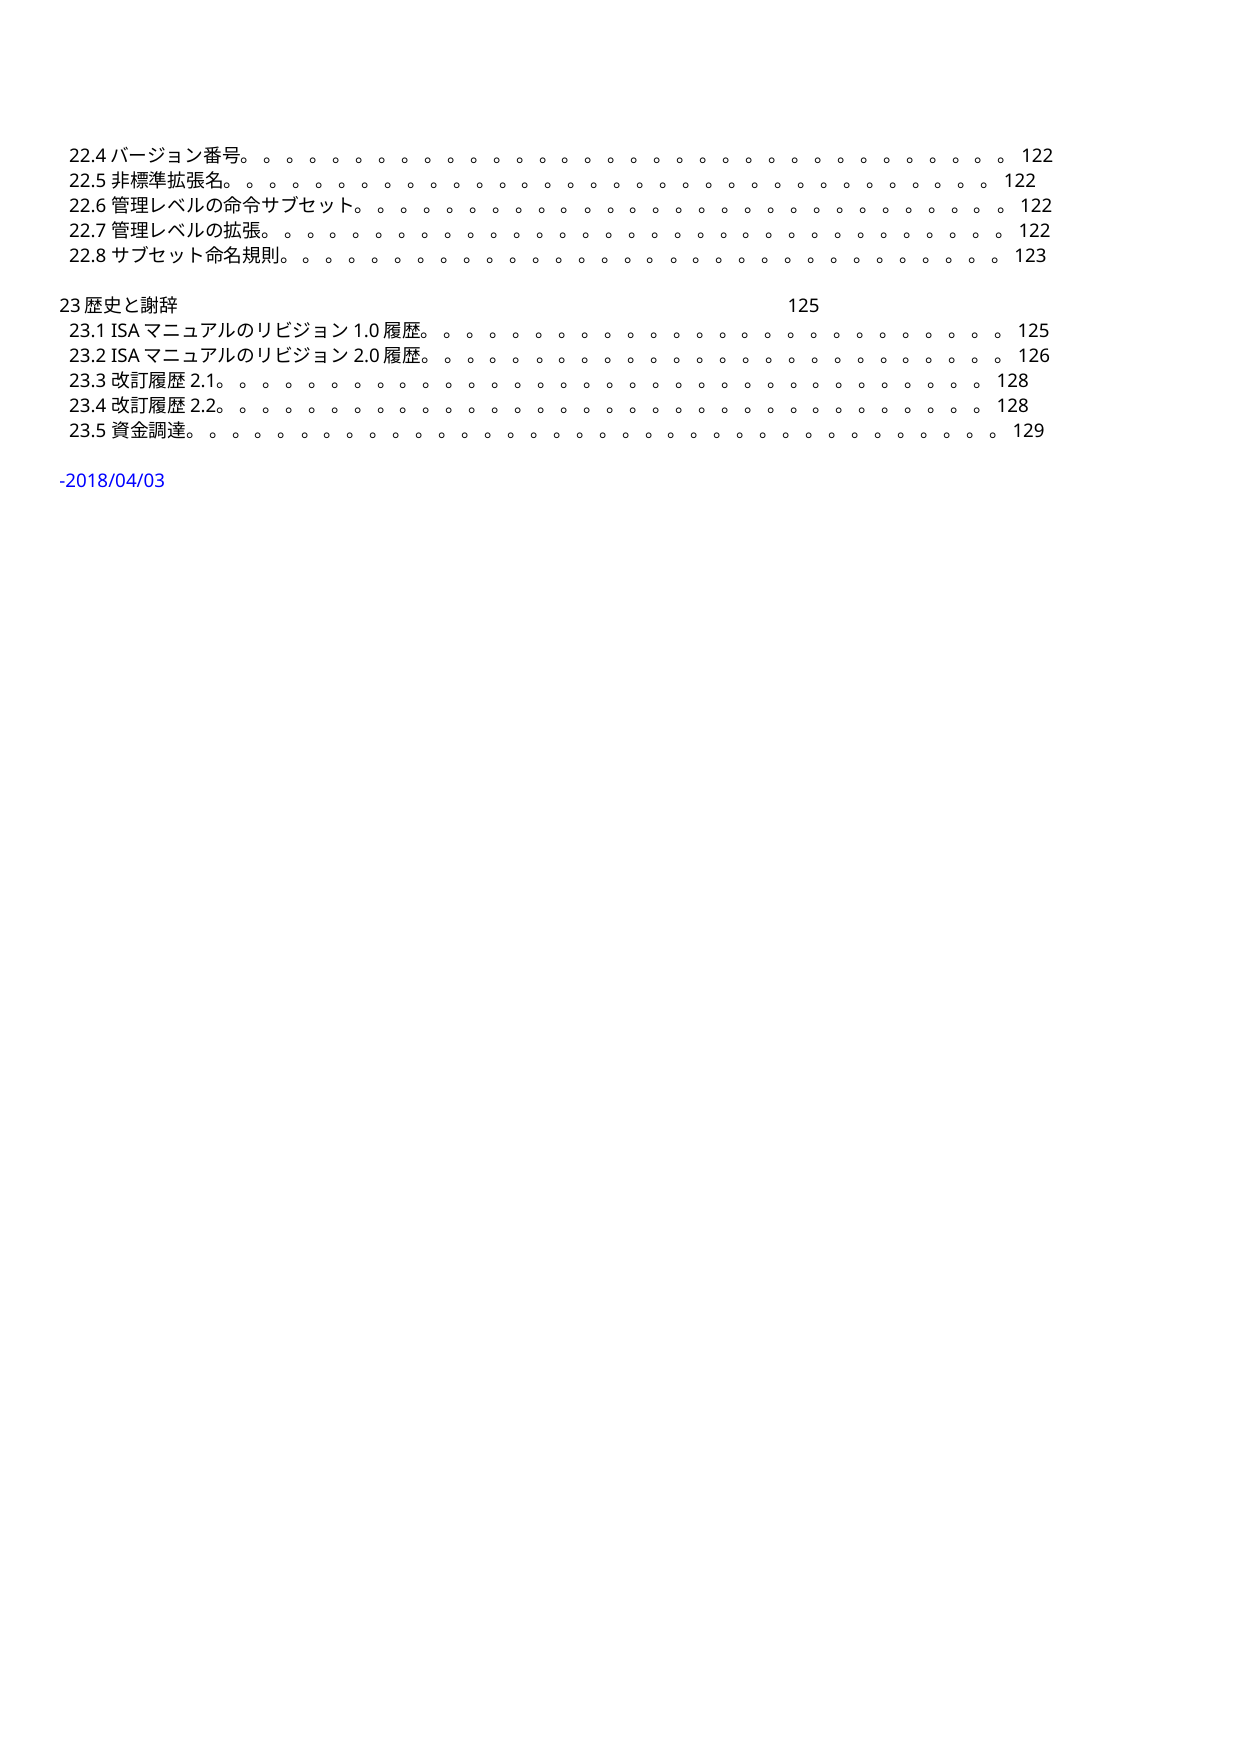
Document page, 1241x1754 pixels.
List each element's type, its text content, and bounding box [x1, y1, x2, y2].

text 22.7 管理レベルの拡張。 。 。 。 。 。 。 。 。 。 。 。 。 。 。 。 。 。 。 。 。 。 。 。 。 。 。 。 。 。 。 。 。 122 [59, 217, 1181, 242]
text 22.6 管理レベルの命令サブセット。 。 。 。 。 。 。 。 。 。 。 。 。 。 。 。 。 。 。 。 。 。 。 。 。 。 。 。 。 122 [59, 192, 1181, 217]
text 22.4バージョン番号。 。 。 。 。 。 。 。 。 。 。 。 。 。 。 。 。 。 。 。 。 。 。 。 。 。 。 。 。 。 。 。 。 。 122 [59, 142, 1181, 167]
text 23.5 資金調達。 。 。 。 。 。 。 。 。 。 。 。 。 。 。 。 。 。 。 。 。 。 。 。 。 。 。 。 。 。 。 。 。 。 。 。 129 [59, 417, 1181, 442]
text 23歴史と謝辞 125 [59, 292, 1181, 317]
text 23.4 改訂履歴2.2。 。 。 。 。 。 。 。 。 。 。 。 。 。 。 。 。 。 。 。 。 。 。 。 。 。 。 。 。 。 。 。 。 。 128 [59, 392, 1181, 417]
text -2018/04/03 [59, 467, 1181, 492]
text 23.3 改訂履歴2.1。 。 。 。 。 。 。 。 。 。 。 。 。 。 。 。 。 。 。 。 。 。 。 。 。 。 。 。 。 。 。 。 。 。 128 [59, 367, 1181, 392]
text 22.5 非標準拡張名。 。 。 。 。 。 。 。 。 。 。 。 。 。 。 。 。 。 。 。 。 。 。 。 。 。 。 。 。 。 。 。 。 。 122 [59, 167, 1181, 192]
text 23.2 ISAマニュアルのリビジョン 2.0履歴。 。 。 。 。 。 。 。 。 。 。 。 。 。 。 。 。 。 。 。 。 。 。 。 。 。 126 [59, 342, 1181, 367]
text 22.8 サブセット命名規則。 。 。 。 。 。 。 。 。 。 。 。 。 。 。 。 。 。 。 。 。 。 。 。 。 。 。 。 。 。 。 。 123 [59, 242, 1181, 267]
text 23.1 ISAマニュアルのリビジョン1.0履歴。 。 。 。 。 。 。 。 。 。 。 。 。 。 。 。 。 。 。 。 。 。 。 。 。 。 125 [59, 317, 1181, 342]
